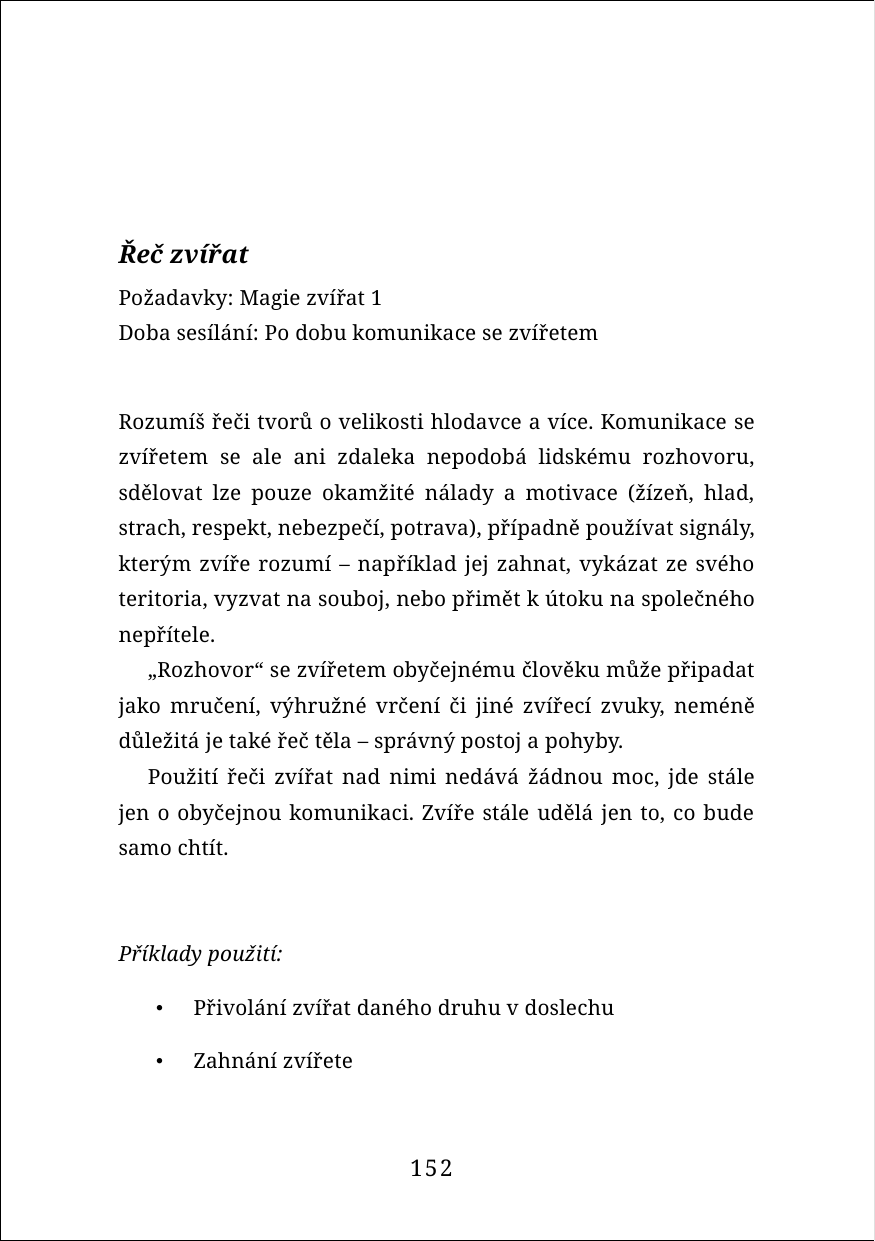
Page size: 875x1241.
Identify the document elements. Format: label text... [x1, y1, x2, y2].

text Požadavky: Magie zvířat 1 Doba sesílání: Po dobu komunikace se zvířetem [118, 283, 756, 382]
list Přivolání zvířat daného druhu v doslechu [156, 993, 756, 1021]
text Rozumíš řeči tvorů o velikosti hlodavce a více. Komunikace se zvířetem se ale ani zdaleka nepodobá lidskému rozhovoru, sdělovat lze pouze okamžité nálady a motivace (žízeň, hlad, strach, respekt, nebezpečí, potrava), případně používat signály, kterým zvíře rozumí – například jej zahnat, vykázat ze svého teritoria, vyzvat na souboj, nebo přimět k útoku na společného nepřítele. „Rozhovor“ se zvířetem obyčejnému člověku může připadat jako mručení, výhružné vrčení či jiné zvířecí zvuky, neméně důležitá je také řeč těla – správný postoj a pohyby. Použití řeči zvířat nad nimi nedává žádnou moc, jde stále jen o obyčejnou komunikaci. Zvíře stále udělá jen to, co bude samo chtít. [118, 407, 756, 862]
list Zahnání zvířete [156, 1046, 756, 1074]
subtitle Řeč zvířat [118, 237, 756, 271]
text Příklady použití: [118, 939, 756, 968]
